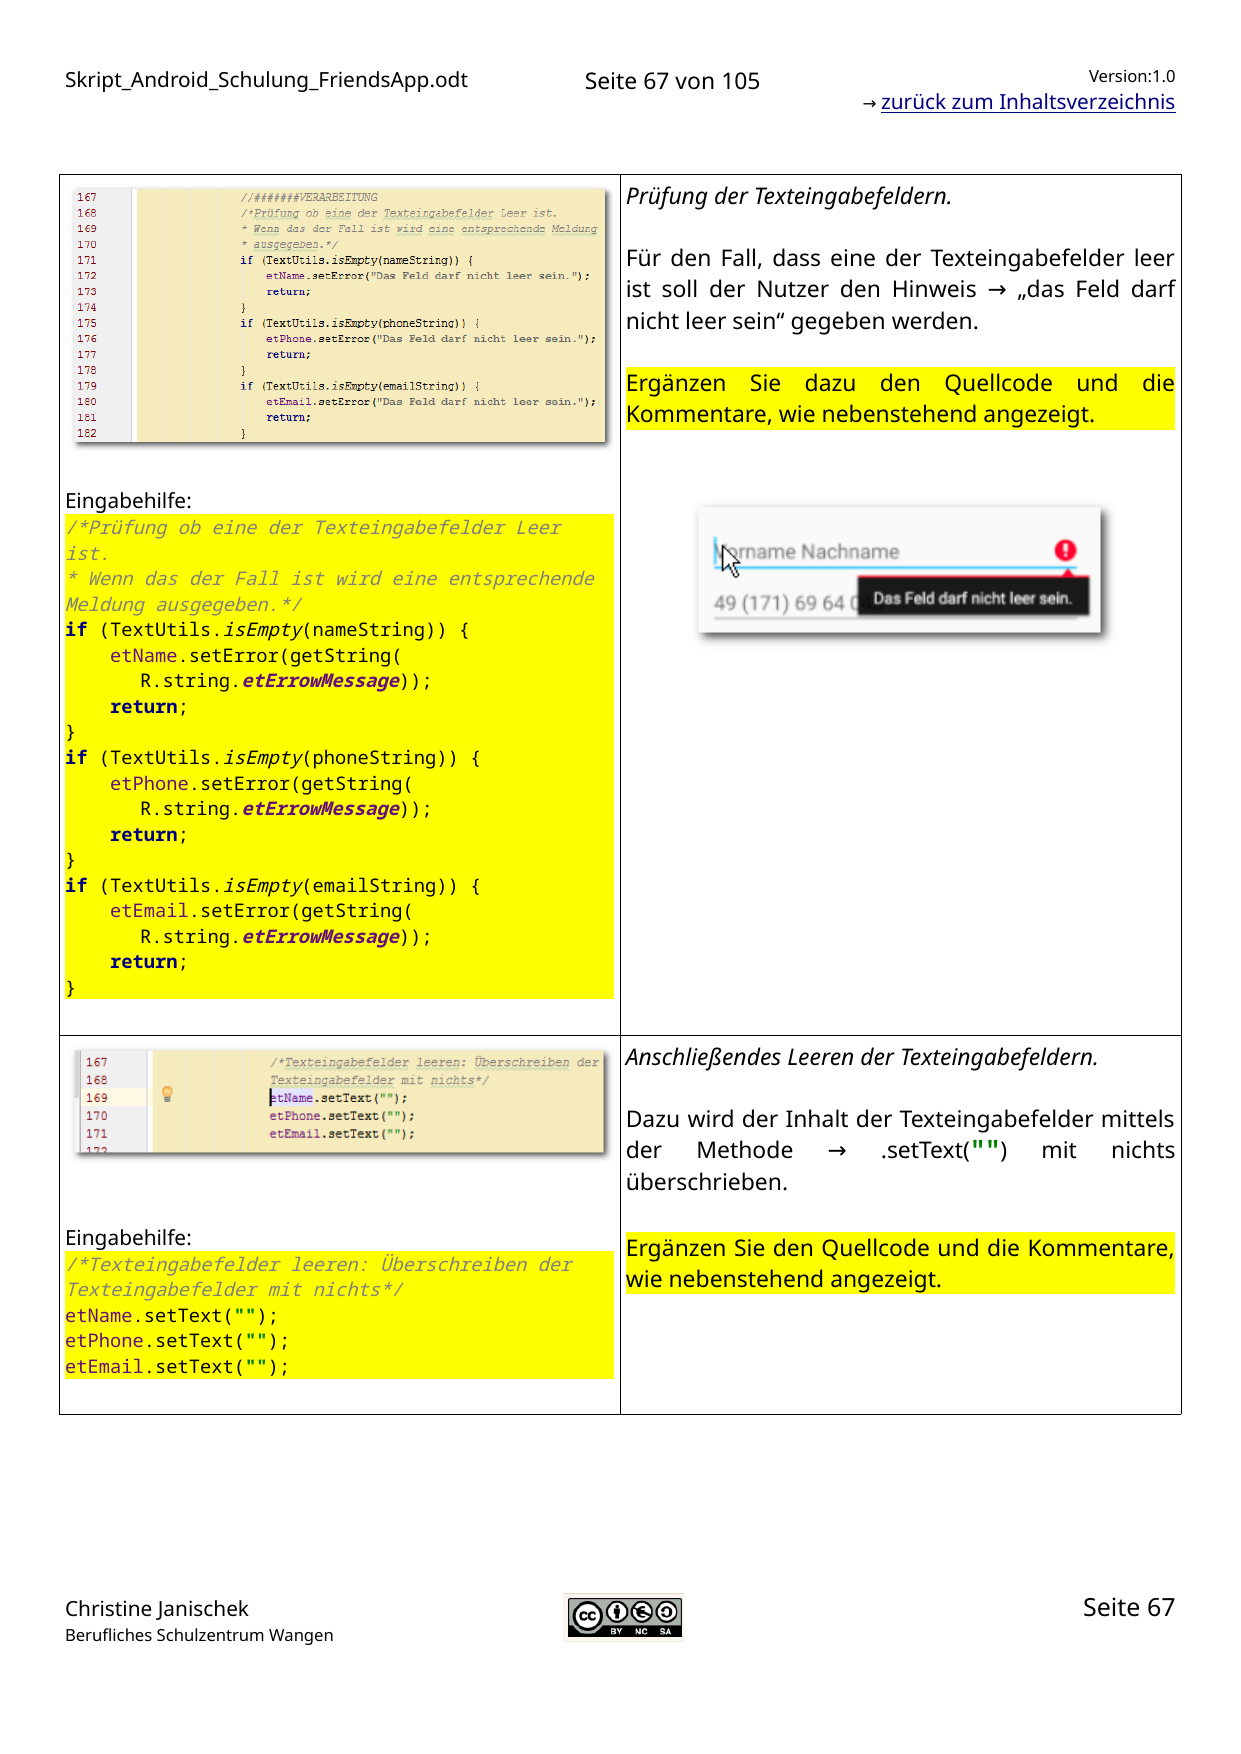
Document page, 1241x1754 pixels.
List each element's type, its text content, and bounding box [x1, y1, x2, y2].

picture [64, 1040, 615, 1164]
table_cell Eingabehilfe: /*Texteingabefelder leeren: Überschreiben der Texteingabefelder mit nichts*/ etName.setText(""); etPhone.setText(""); etEmail.setText(""); [60, 1036, 620, 1414]
table_cell Anschließendes Leeren der Texteingabefeldern. Dazu wird der Inhalt der Texteingabefelder mittels der Methode → .setText("") mit nichts überschrieben. Ergänzen Sie den Quellcode und die Kommentare, wie nebenstehend angezeigt. [621, 1036, 1181, 1414]
table_cell Eingabehilfe: /*Prüfung ob eine der Texteingabefelder Leer ist. * Wenn das der Fall ist wird eine entsprechende Meldung ausgegeben.*/ if (TextUtils.isEmpty(nameString)) { etName.setError(getString( R.string.etErrowMessage)); return; } if (TextUtils.isEmpty(phoneString)) { etPhone.setError(getString( R.string.etErrowMessage)); return; } if (TextUtils.isEmpty(emailString)) { etEmail.setError(getString( R.string.etErrowMessage)); return; } [60, 175, 620, 1035]
picture [64, 179, 615, 452]
picture [563, 1592, 685, 1642]
table_cell Prüfung der Texteingabefeldern. Für den Fall, dass eine der Texteingabefelder leer ist soll der Nutzer den Hinweis → „das Feld darf nicht leer sein“ gegeben werden. Ergänzen Sie dazu den Quellcode und die Kommentare, wie nebenstehend angezeigt. [621, 175, 1181, 1035]
picture [683, 492, 1118, 650]
